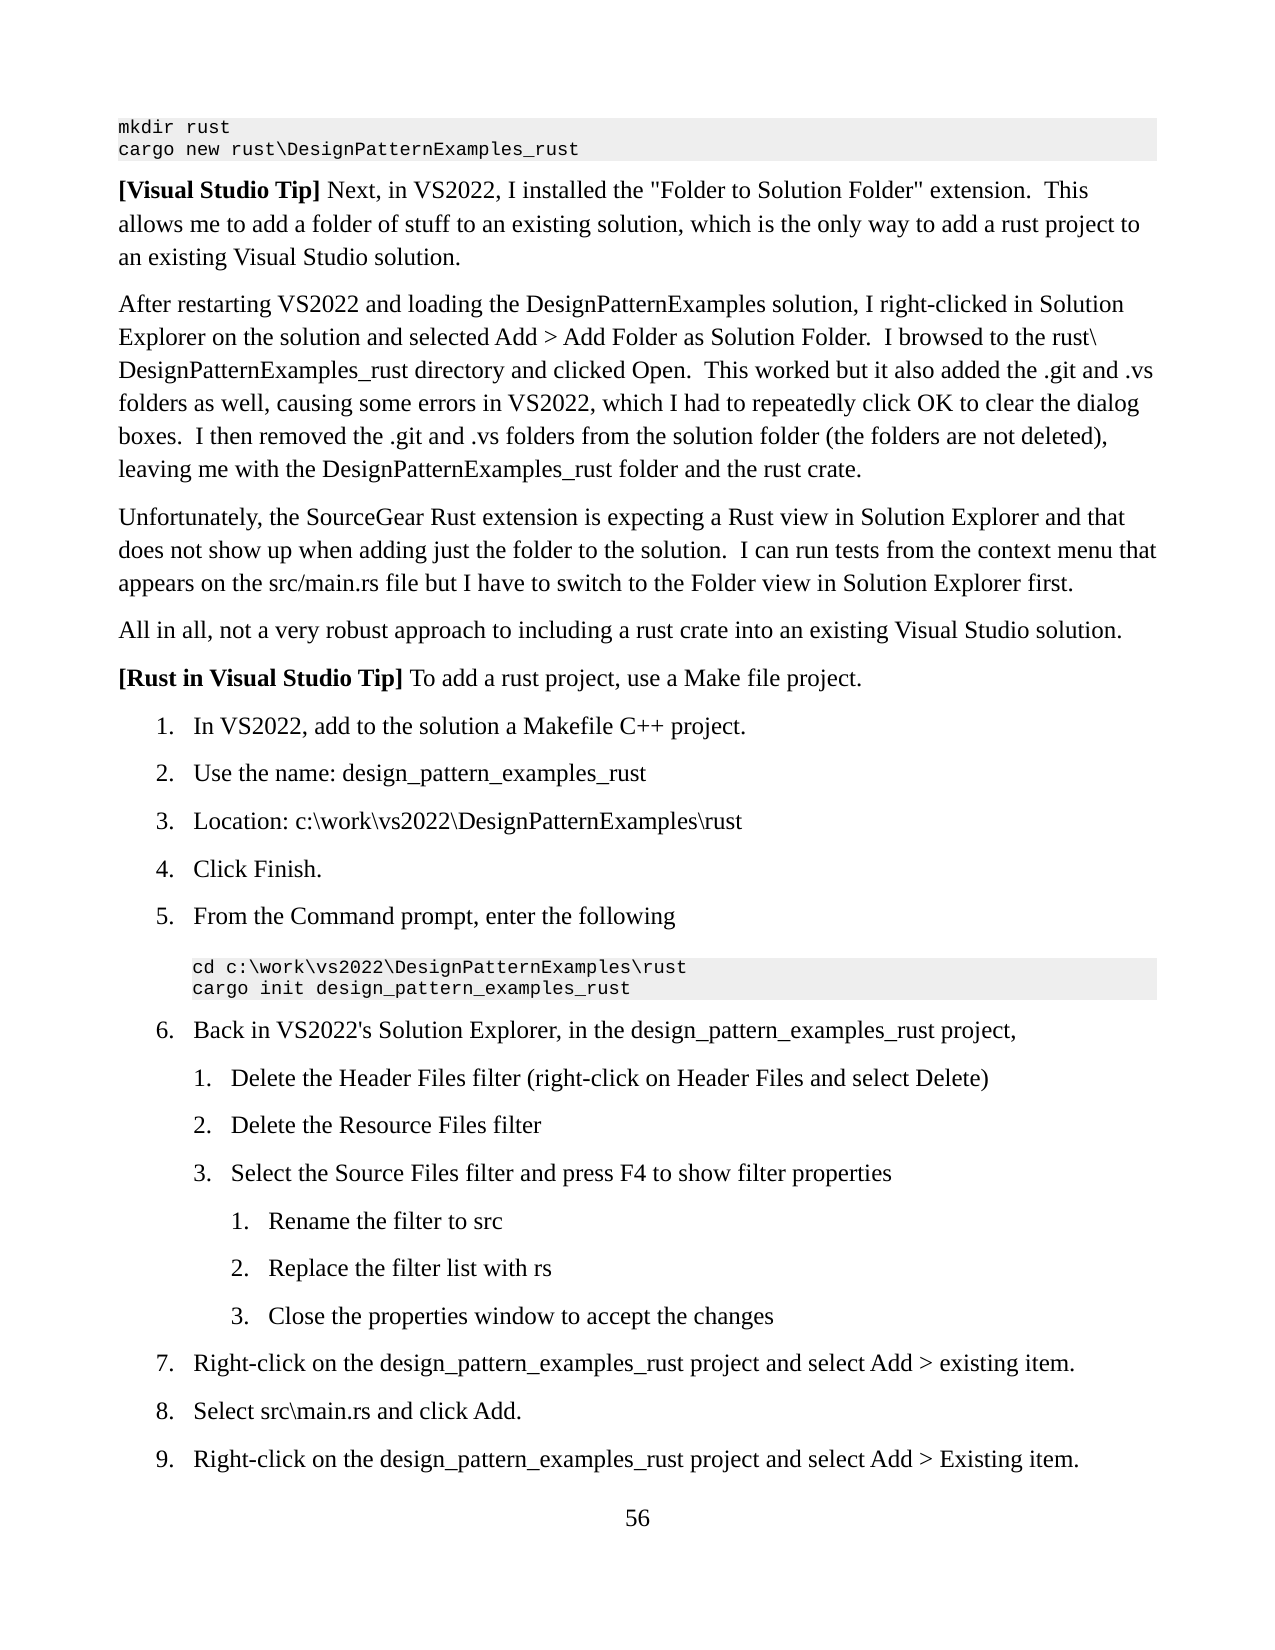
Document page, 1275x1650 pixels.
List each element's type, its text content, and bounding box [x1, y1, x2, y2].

list Close the properties window to accept the changes [231, 1301, 1157, 1330]
list Click Finish. [156, 854, 1157, 882]
list Right-click on the design_pattern_examples_rust project and select Add > Existing item. [156, 1444, 1157, 1472]
list From the Command prompt, enter the following [156, 901, 1157, 930]
text All in all, not a very robust approach to including a rust crate into an existing Visual Studio solution. [118, 616, 1157, 644]
list Delete the Header Files filter (right-click on Header Files and select Delete) [193, 1063, 1157, 1092]
list Delete the Resource Files filter [193, 1111, 1157, 1139]
list Right-click on the design_pattern_examples_rust project and select Add > existing item. [156, 1348, 1157, 1377]
text After restarting VS2022 and loading the DesignPatternExamples solution, I right-clicked in Solution Explorer on the solution and selected Add > Add Folder as Solution Folder. I browsed to the rust\DesignPatternExamples_rust directory and clicked Open. This worked but it also added the .git and .vs folders as well, causing some errors in VS2022, which I had to repeatedly click OK to clear the dialog boxes. I then removed the .git and .vs folders from the solution folder (the folders are not deleted), leaving me with the DesignPatternExamples_rust folder and the rust crate. [118, 289, 1157, 483]
text [Visual Studio Tip] Next, in VS2022, I installed the "Folder to Solution Folder" extension. This allows me to add a folder of stuff to an existing solution, which is the only way to add a rust project to an existing Visual Studio solution. [118, 176, 1157, 270]
text Unfortunately, the SourceGear Rust extension is expecting a Rust view in Solution Explorer and that does not show up when adding just the folder to the solution. I can run tests from the context menu that appears on the src/main.rs file but I have to switch to the Folder view in Solution Explorer first. [118, 502, 1157, 597]
list Use the name: design_pattern_examples_rust [156, 758, 1157, 787]
list Select src\main.rs and click Add. [156, 1396, 1157, 1425]
text cargo new rust\DesignPatternExamples_rust [118, 139, 1157, 161]
text cargo init design_pattern_examples_rust [192, 979, 1157, 1000]
list Replace the filter list with rs [231, 1253, 1157, 1282]
text mkdir rust [118, 118, 1157, 139]
list Back in VS2022's Solution Explorer, in the design_pattern_examples_rust project, [156, 1015, 1157, 1044]
text [Rust in Visual Studio Tip] To add a rust project, use a Make file project. [118, 663, 1157, 692]
list In VS2022, add to the solution a Makefile C++ project. [156, 711, 1157, 739]
list Location: c:\work\vs2022\DesignPatternExamples\rust [156, 806, 1157, 835]
list Rename the filter to src [231, 1206, 1157, 1234]
text cd c:\work\vs2022\DesignPatternExamples\rust [192, 958, 1157, 979]
list Select the Source Files filter and press F4 to show filter properties [193, 1158, 1157, 1187]
